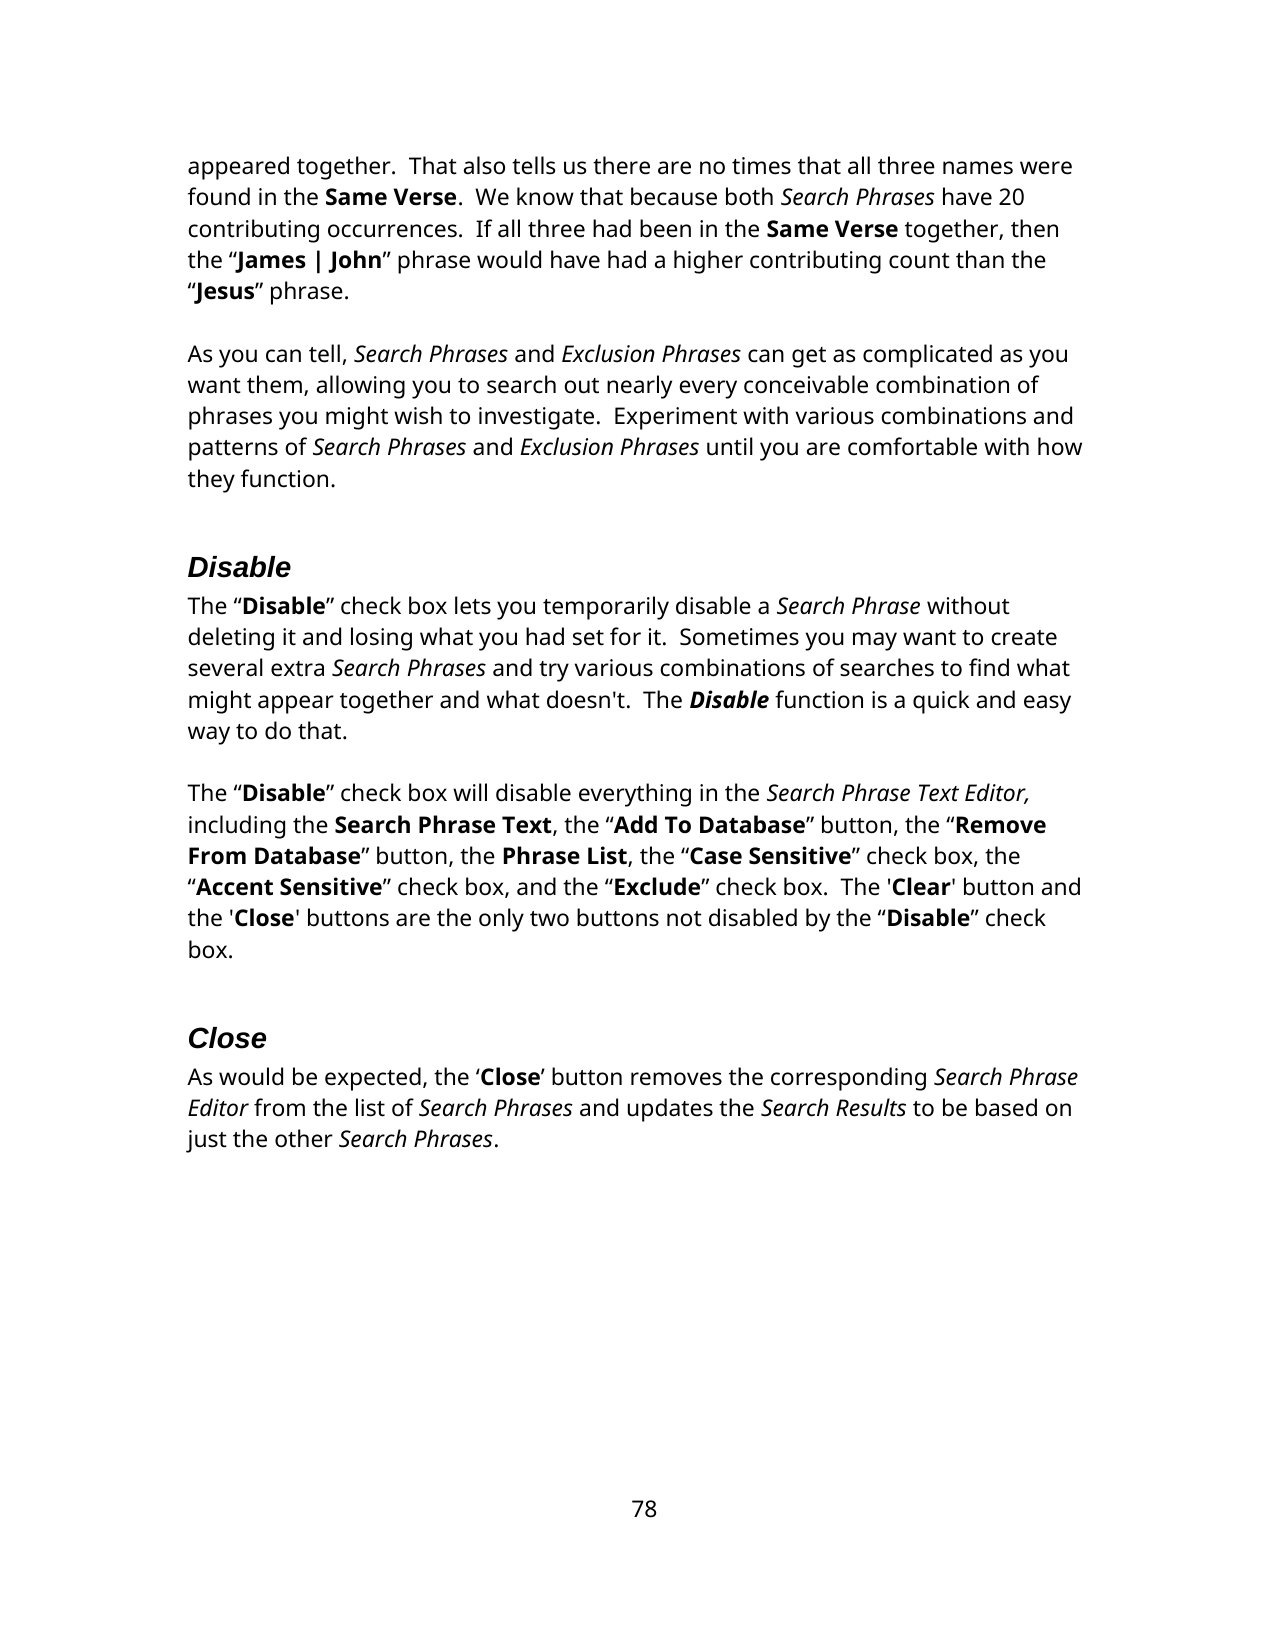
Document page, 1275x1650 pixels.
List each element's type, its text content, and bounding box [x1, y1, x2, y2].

text As you can tell, Search Phrases and Exclusion Phrases can get as complicated as you want them, allowing you to search out nearly every conceivable combination of phrases you might wish to investigate. Experiment with various combinations and patterns of Search Phrases and Exclusion Phrases until you are comfortable with how they function. [187, 337, 1087, 494]
text The “Disable” check box will disable everything in the Search Phrase Text Editor, including the Search Phrase Text, the “Add To Database” button, the “Remove From Database” button, the Phrase List, the “Case Sensitive” check box, the “Accent Sensitive” check box, and the “Exclude” check box. The 'Clear' button and the 'Close' buttons are the only two buttons not disabled by the “Disable” check box. [187, 777, 1087, 965]
text The “Disable” check box lets you temporarily disable a Search Phrase without deleting it and losing what you had set for it. Sometimes you may want to create several extra Search Phrases and try various combinations of searches to find what might appear together and what doesn't. The Disable function is a quick and easy way to do that. [187, 590, 1087, 746]
text As would be expected, the ‘Close’ button removes the corresponding Search Phrase Editor from the list of Search Phrases and updates the Search Results to be based on just the other Search Phrases. [187, 1061, 1087, 1154]
text appeared together. That also tells us there are no times that all three names were found in the Same Verse. We know that because both Search Phrases have 20 contributing occurrences. If all three had been in the Same Verse together, then the “James | John” phrase would have had a higher contributing count than the “Jesus” phrase. [187, 150, 1087, 306]
subtitle Disable [187, 550, 1087, 583]
subtitle Close [187, 1021, 1087, 1054]
